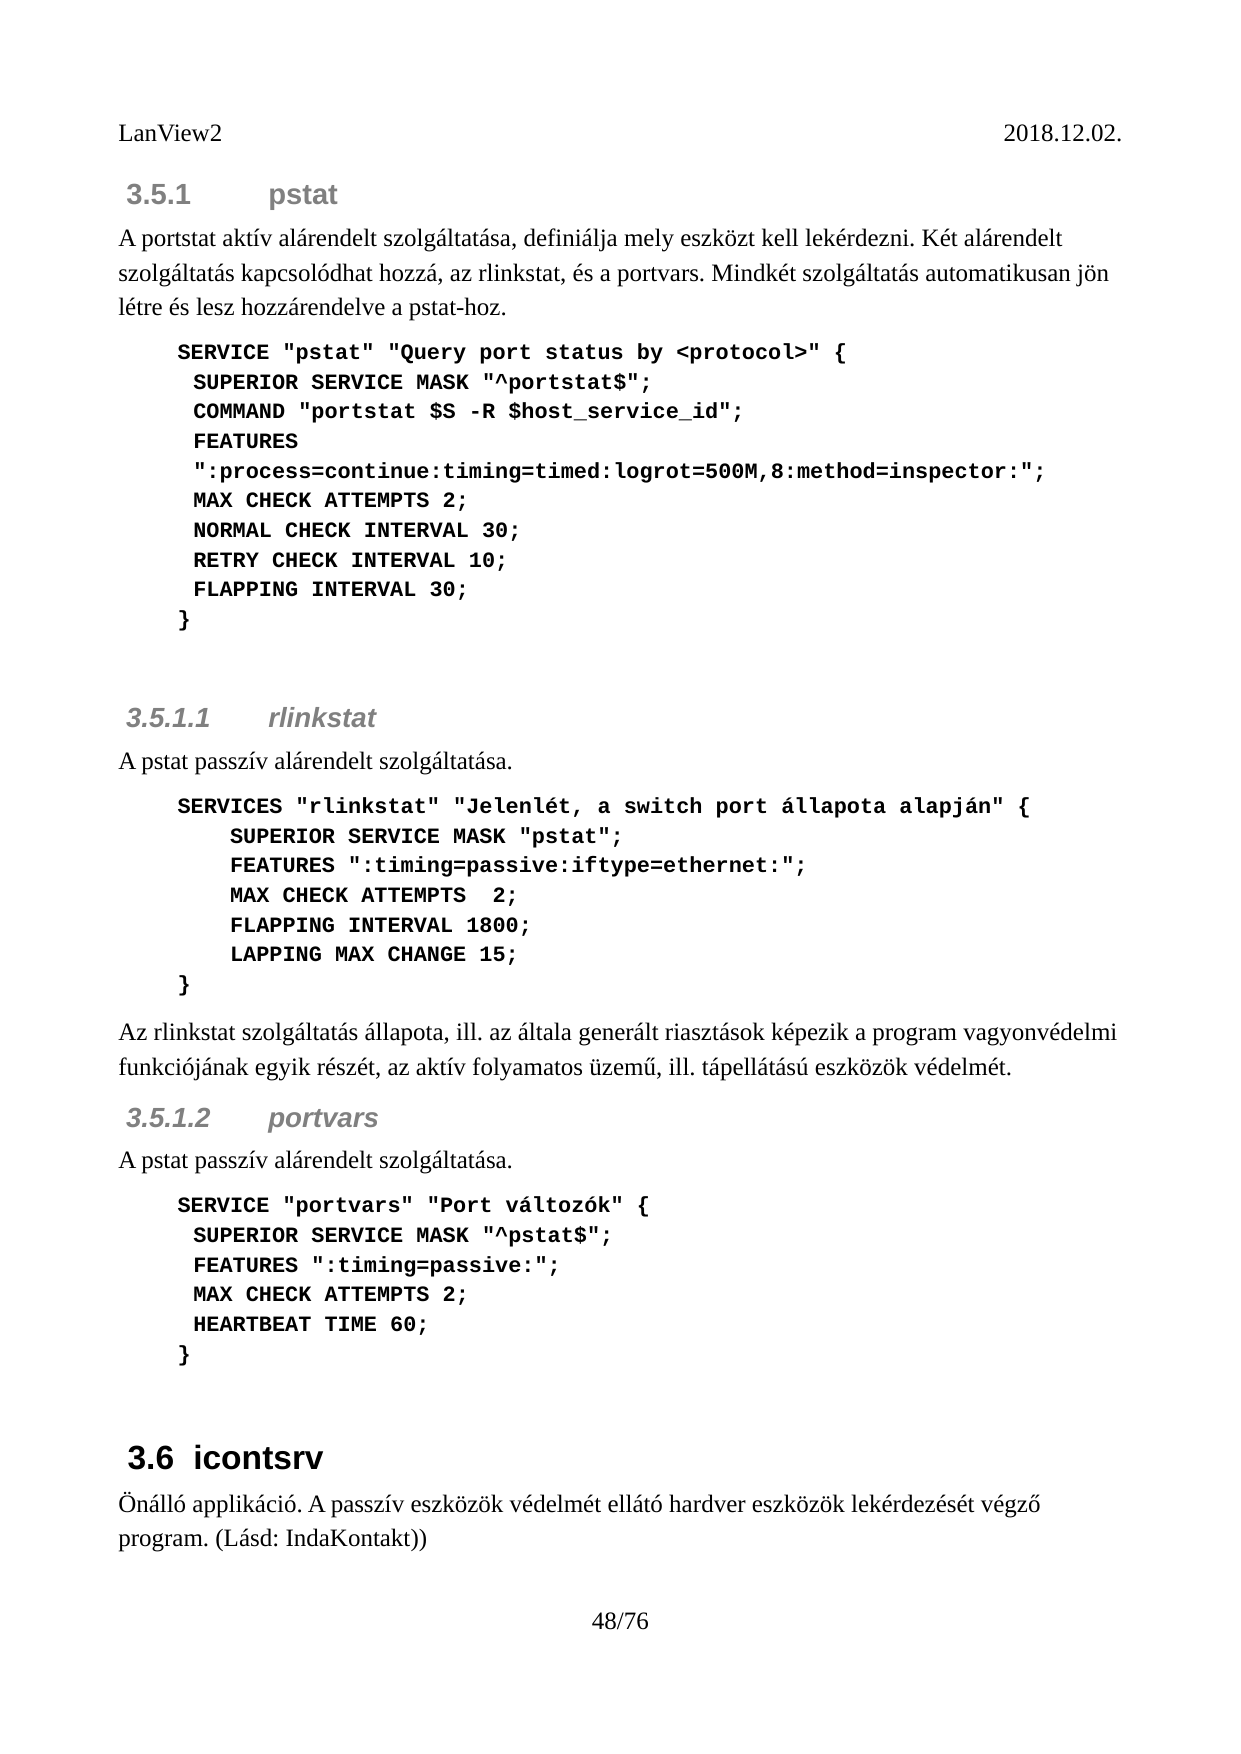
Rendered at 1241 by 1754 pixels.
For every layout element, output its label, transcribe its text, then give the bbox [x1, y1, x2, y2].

subtitle portvars [118, 1101, 1122, 1133]
text A pstat passzív alárendelt szolgáltatása. [118, 746, 1122, 775]
subtitle pstat [118, 177, 1122, 211]
text SERVICE "pstat" "Query port status by <protocol>" { SUPERIOR SERVICE MASK "^portstat$"; COMMAND "portstat $S -R $host_service_id"; FEATURES ":process=continue:timing=timed:logrot=500M,8:method=inspector:"; MAX CHECK ATTEMPTS 2; NORMAL CHECK INTERVAL 30; RETRY CHECK INTERVAL 10; FLAPPING INTERVAL 30; } [177, 341, 1122, 633]
text Önálló applikáció. A passzív eszközök védelmét ellátó hardver eszközök lekérdezését végző program. (Lásd: IndaKontakt)) [118, 1489, 1122, 1552]
subtitle rlinkstat [118, 702, 1122, 733]
text A pstat passzív alárendelt szolgáltatása. [118, 1145, 1122, 1174]
text SERVICE "portvars" "Port változók" { SUPERIOR SERVICE MASK "^pstat$"; FEATURES ":timing=passive:"; MAX CHECK ATTEMPTS 2; HEARTBEAT TIME 60; } [177, 1194, 1122, 1368]
text A portstat aktív alárendelt szolgáltatása, definiálja mely eszközt kell lekérdezni. Két alárendelt szolgáltatás kapcsolódhat hozzá, az rlinkstat, és a portvars. Mindkét szolgáltatás automatikusan jön létre és lesz hozzárendelve a pstat-hoz. [118, 223, 1122, 321]
subtitle icontsrv [118, 1438, 1122, 1476]
text Az rlinkstat szolgáltatás állapota, ill. az általa generált riasztások képezik a program vagyonvédelmi funkciójának egyik részét, az aktív folyamatos üzemű, ill. tápellátású eszközök védelmét. [118, 1017, 1122, 1081]
text SERVICES "rlinkstat" "Jelenlét, a switch port állapota alapján" { SUPERIOR SERVICE MASK "pstat"; FEATURES ":timing=passive:iftype=ethernet:"; MAX CHECK ATTEMPTS 2; FLAPPING INTERVAL 1800; LAPPING MAX CHANGE 15; } [177, 795, 1122, 998]
